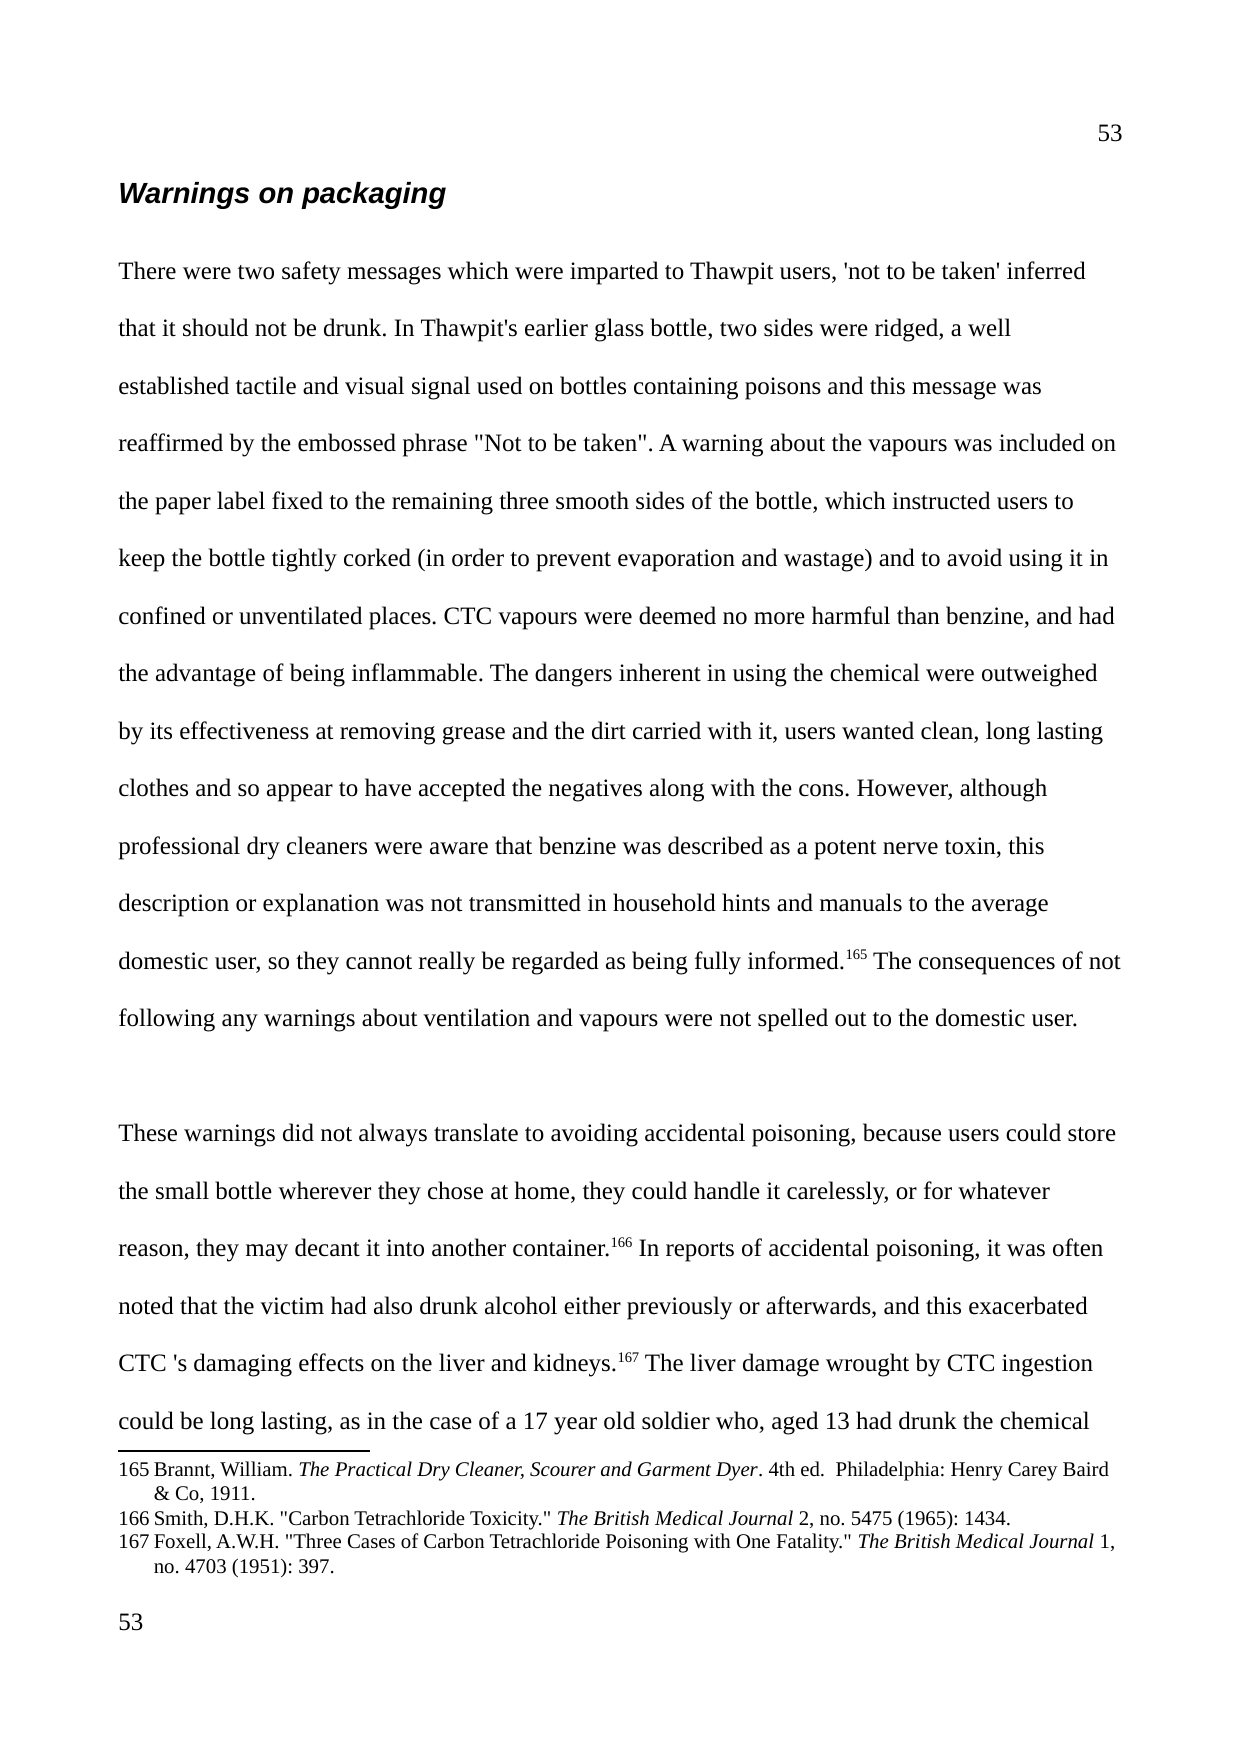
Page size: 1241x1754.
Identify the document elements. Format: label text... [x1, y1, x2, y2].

subtitle Warnings on packaging [118, 176, 1122, 210]
text Smith, D.H.K. "Carbon Tetrachloride Toxicity." The British Medical Journal 2, no. 5475 (1965): 1434. [118, 1505, 1122, 1529]
text There were two safety messages which were imparted to Thawpit users, 'not to be taken' inferred that it should not be drunk. In Thawpit's earlier glass bottle, two sides were ridged, a well established tactile and visual signal used on bottles containing poisons and this message was reaffirmed by the embossed phrase "Not to be taken". A warning about the vapours was included on the paper label fixed to the remaining three smooth sides of the bottle, which instructed users to keep the bottle tightly corked (in order to prevent evaporation and wastage) and to avoid using it in confined or unventilated places. CTC vapours were deemed no more harmful than benzine, and had the advantage of being inflammable. The dangers inherent in using the chemical were outweighed by its effectiveness at removing grease and the dirt carried with it, users wanted clean, long lasting clothes and so appear to have accepted the negatives along with the cons. However, although professional dry cleaners were aware that benzine was described as a potent nerve toxin, this description or explanation was not transmitted in household hints and manuals to the average domestic user, so they cannot really be regarded as being fully informed. The consequences of not following any warnings about ventilation and vapours were not spelled out to the domestic user. [118, 256, 1122, 1032]
text These warnings did not always translate to avoiding accidental poisoning, because users could store the small bottle wherever they chose at home, they could handle it carelessly, or for whatever reason, they may decant it into another container. In reports of accidental poisoning, it was often noted that the victim had also drunk alcohol either previously or afterwards, and this exacerbated CTC 's damaging effects on the liver and kidneys. The liver damage wrought by CTC ingestion could be long lasting, as in the case of a 17 year old soldier who, aged 13 had drunk the chemical [118, 1118, 1122, 1435]
text Foxell, A.W.H. "Three Cases of Carbon Tetrachloride Poisoning with One Fatality." The British Medical Journal 1, no. 4703 (1951): 397. [118, 1529, 1122, 1578]
text Brannt, William. The Practical Dry Cleaner, Scourer and Garment Dyer. 4th ed. Philadelphia: Henry Carey Baird & Co, 1911. [118, 1457, 1122, 1505]
